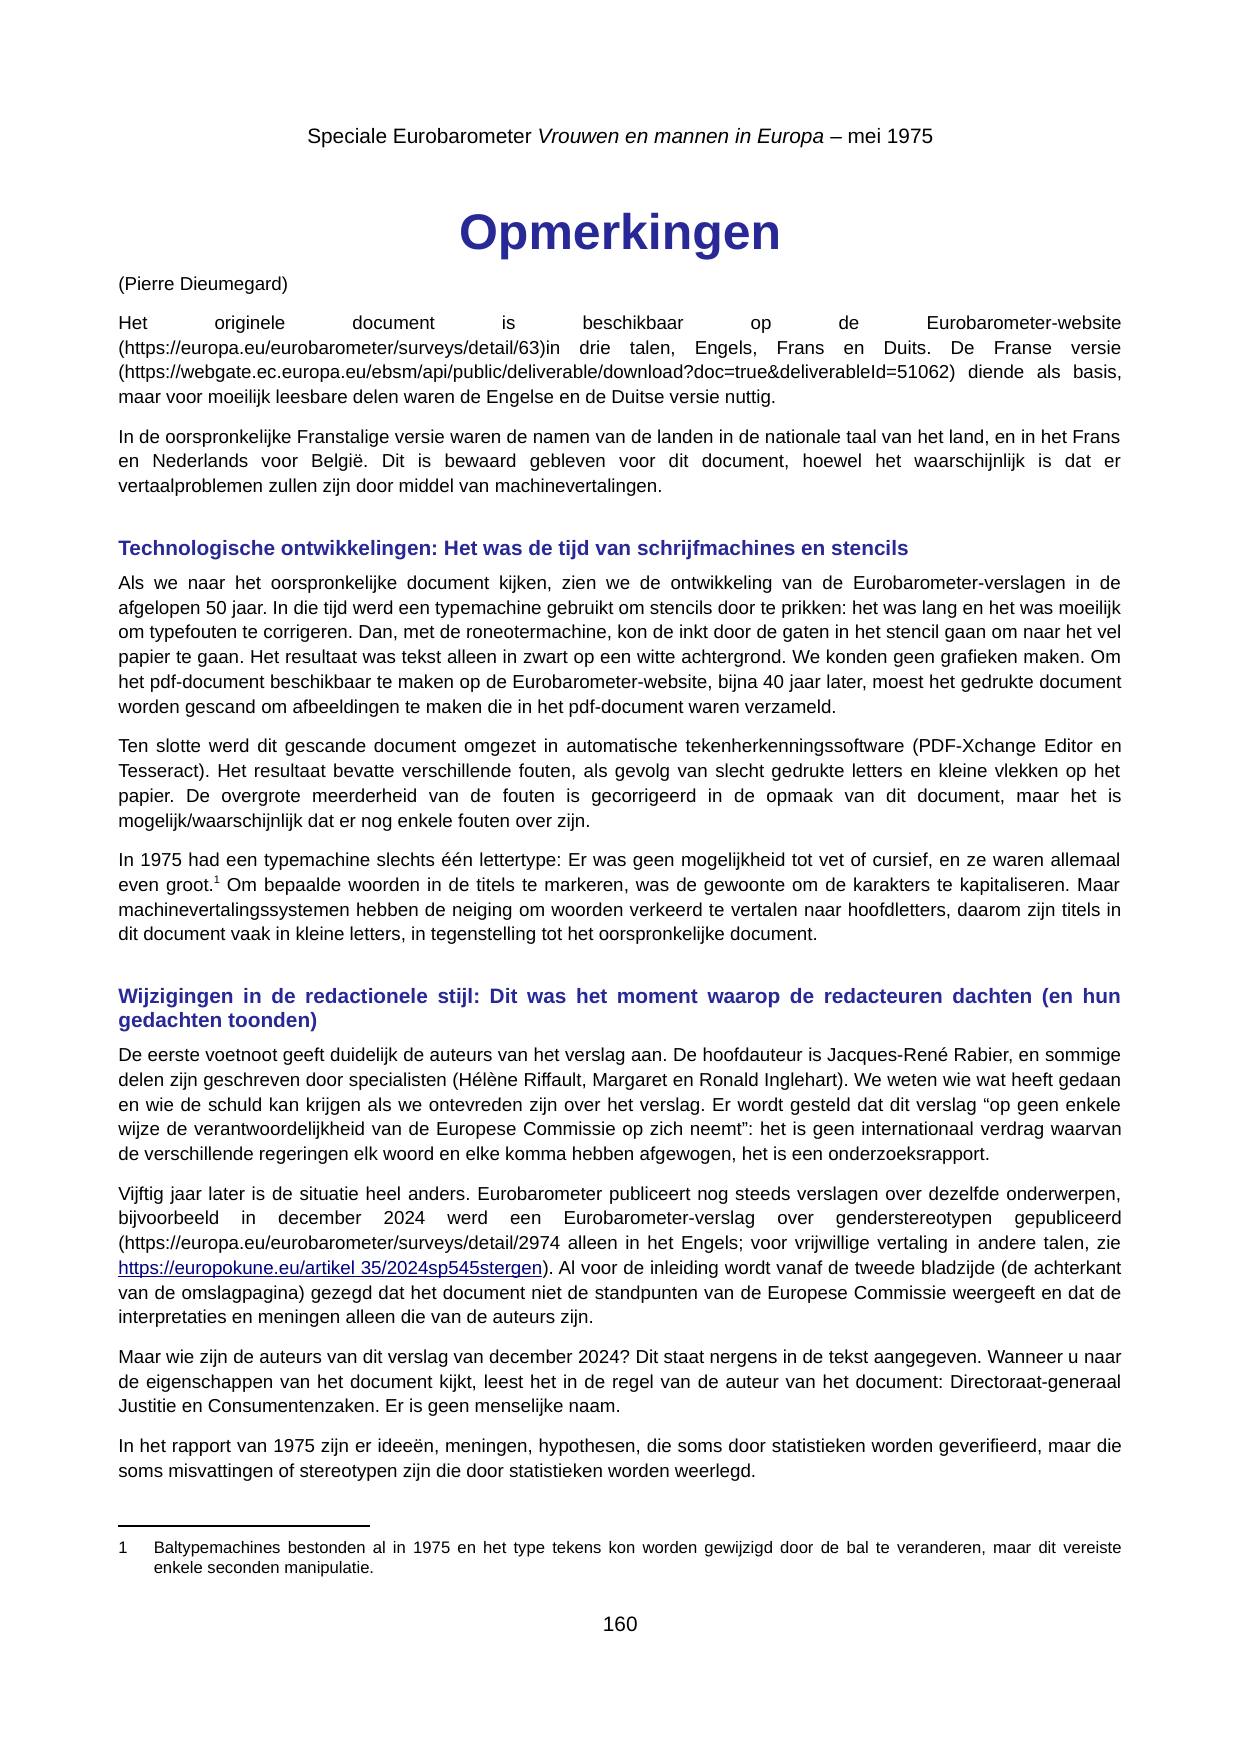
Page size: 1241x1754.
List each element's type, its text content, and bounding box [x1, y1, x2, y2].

text In het rapport van 1975 zijn er ideeën, meningen, hypothesen, die soms door statistieken worden geverifieerd, maar die soms misvattingen of stereotypen zijn die door statistieken worden weerlegd. [118, 1435, 1122, 1481]
text In 1975 had een typemachine slechts één lettertype: Er was geen mogelijkheid tot vet of cursief, en ze waren allemaal even groot. Om bepaalde woorden in de titels te markeren, was de gewoonte om de karakters te kapitaliseren. Maar machinevertalingssystemen hebben de neiging om woorden verkeerd te vertalen naar hoofdletters, daarom zijn titels in dit document vaak in kleine letters, in tegenstelling tot het oorspronkelijke document. [118, 849, 1122, 945]
text Ten slotte werd dit gescande document omgezet in automatische tekenherkenningssoftware (PDF-Xchange Editor en Tesseract). Het resultaat bevatte verschillende fouten, als gevolg van slecht gedrukte letters en kleine vlekken op het papier. De overgrote meerderheid van de fouten is gecorrigeerd in de opmaak van dit document, maar het is mogelijk/waarschijnlijk dat er nog enkele fouten over zijn. [118, 735, 1122, 831]
text Vijftig jaar later is de situatie heel anders. Eurobarometer publiceert nog steeds verslagen over dezelfde onderwerpen, bijvoorbeeld in december 2024 werd een Eurobarometer-verslag over genderstereotypen gepubliceerd (https://europa.eu/eurobarometer/surveys/detail/2974 alleen in het Engels; voor vrijwillige vertaling in andere talen, zie https://europokune.eu/artikel 35/2024sp545stergen). Al voor de inleiding wordt vanaf de tweede bladzijde (de achterkant van de omslagpagina) gezegd dat het document niet de standpunten van de Europese Commissie weergeeft en dat de interpretaties en meningen alleen die van de auteurs zijn. [118, 1182, 1122, 1328]
subtitle Technologische ontwikkelingen: Het was de tijd van schrijfmachines en stencils [118, 535, 1122, 559]
text Als we naar het oorspronkelijke document kijken, zien we de ontwikkeling van de Eurobarometer-verslagen in de afgelopen 50 jaar. In die tijd werd een typemachine gebruikt om stencils door te prikken: het was lang en het was moeilijk om typefouten te corrigeren. Dan, met de roneotermachine, kon de inkt door de gaten in het stencil gaan om naar het vel papier te gaan. Het resultaat was tekst alleen in zwart op een witte achtergrond. We konden geen grafieken maken. Om het pdf-document beschikbaar te maken op de Eurobarometer-website, bijna 40 jaar later, moest het gedrukte document worden gescand om afbeeldingen te maken die in het pdf-document waren verzameld. [118, 572, 1122, 717]
text (Pierre Dieumegard) [118, 272, 1122, 294]
subtitle Wijzigingen in de redactionele stijl: Dit was het moment waarop de redacteuren dachten (en hun gedachten toonden) [118, 983, 1122, 1031]
text In de oorspronkelijke Franstalige versie waren de namen van de landen in de nationale taal van het land, en in het Frans en Nederlands voor België. Dit is bewaard gebleven voor dit document, hoewel het waarschijnlijk is dat er vertaalproblemen zullen zijn door middel van machinevertalingen. [118, 426, 1122, 497]
subtitle Opmerkingen [118, 202, 1122, 260]
text Het originele document is beschikbaar op de Eurobarometer-website (https://europa.eu/eurobarometer/surveys/detail/63)in drie talen, Engels, Frans en Duits. De Franse versie (https://webgate.ec.europa.eu/ebsm/api/public/deliverable/download?doc=true&deliverableId=51062) diende als basis, maar voor moeilijk leesbare delen waren de Engelse en de Duitse versie nuttig. [118, 312, 1122, 408]
text De eerste voetnoot geeft duidelijk de auteurs van het verslag aan. De hoofdauteur is Jacques-René Rabier, en sommige delen zijn geschreven door specialisten (Hélène Riffault, Margaret en Ronald Inglehart). We weten wie wat heeft gedaan en wie de schuld kan krijgen als we ontevreden zijn over het verslag. Er wordt gesteld dat dit verslag “op geen enkele wijze de verantwoordelijkheid van de Europese Commissie op zich neemt”: het is geen internationaal verdrag waarvan de verschillende regeringen elk woord en elke komma hebben afgewogen, het is een onderzoeksrapport. [118, 1044, 1122, 1164]
text Baltypemachines bestonden al in 1975 en het type tekens kon worden gewijzigd door de bal te veranderen, maar dit vereiste enkele seconden manipulatie. [118, 1538, 1122, 1577]
text Maar wie zijn de auteurs van dit verslag van december 2024? Dit staat nergens in de tekst aangegeven. Wanneer u naar de eigenschappen van het document kijkt, leest het in de regel van de auteur van het document: Directoraat-generaal Justitie en Consumentenzaken. Er is geen menselijke naam. [118, 1346, 1122, 1417]
